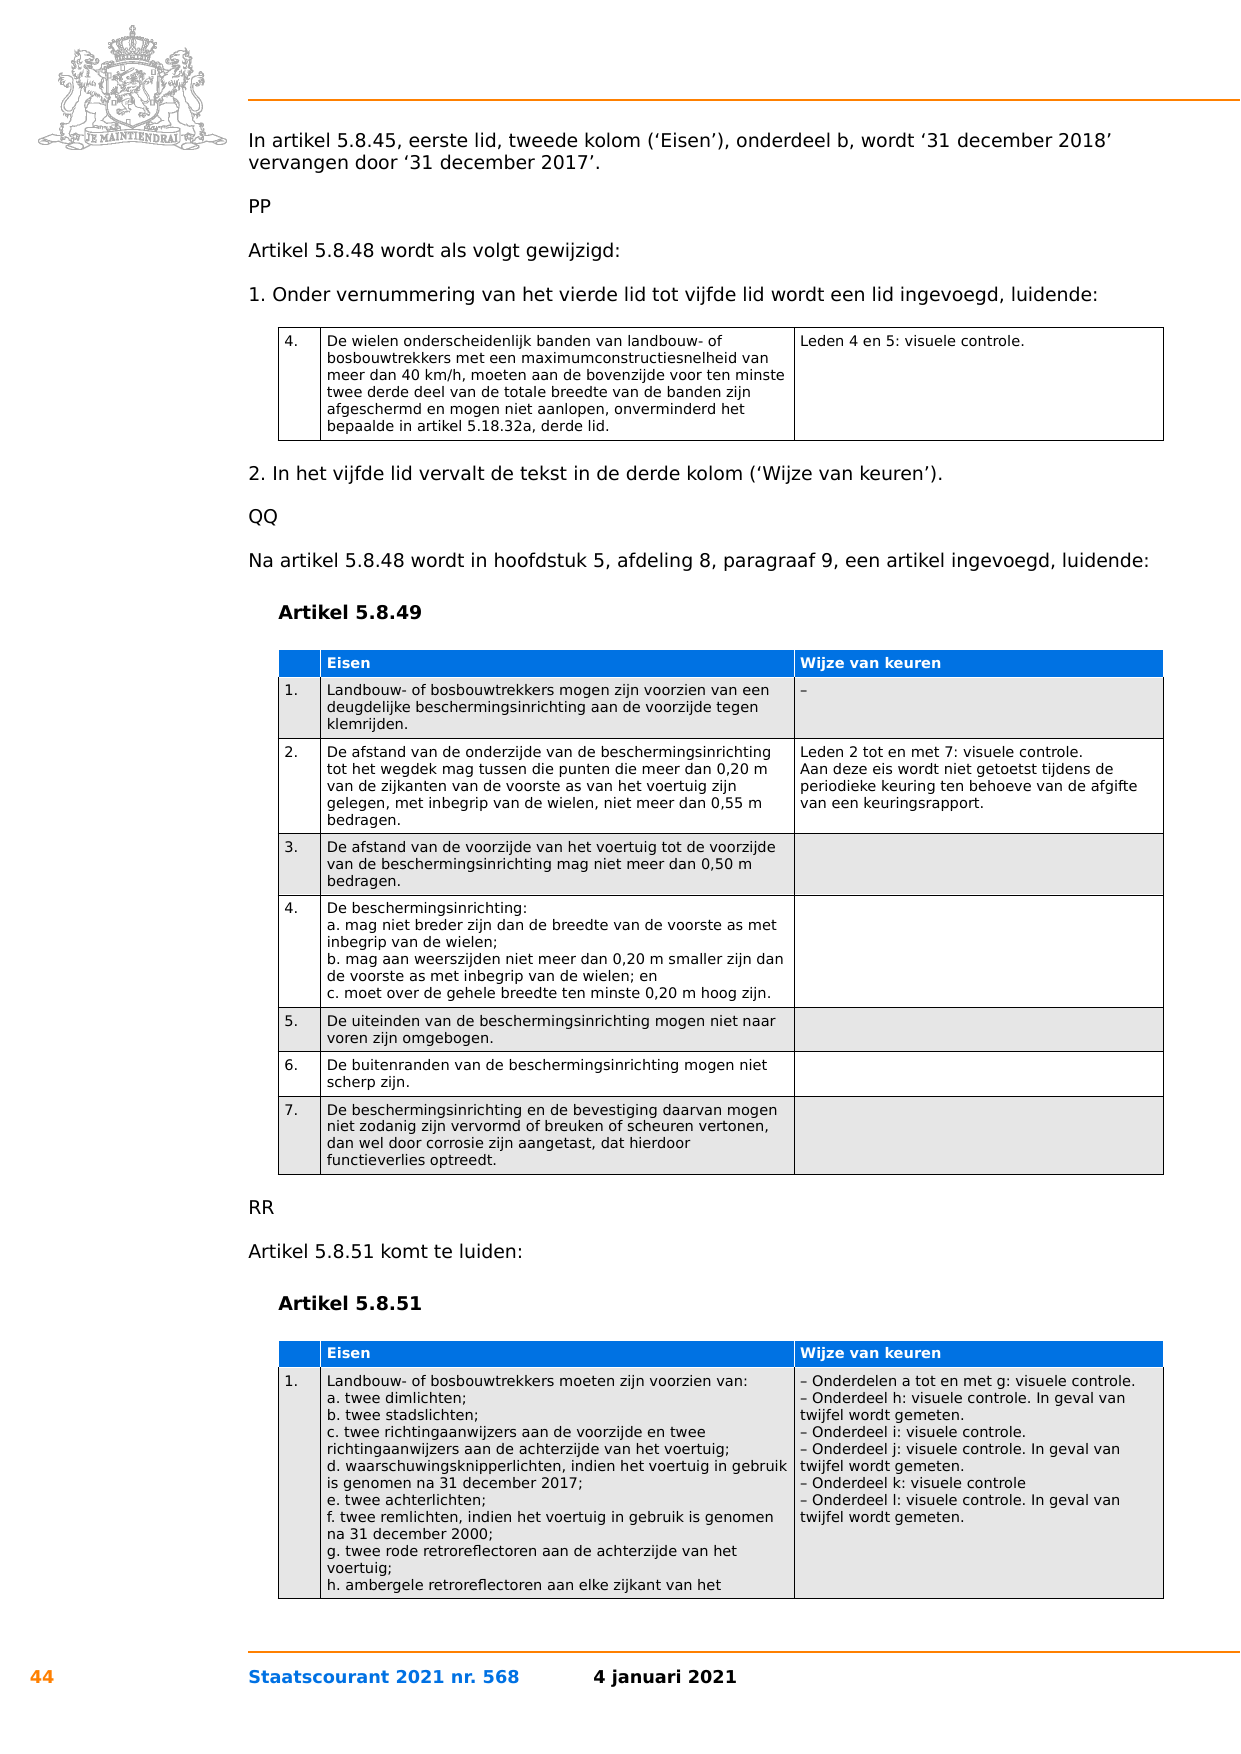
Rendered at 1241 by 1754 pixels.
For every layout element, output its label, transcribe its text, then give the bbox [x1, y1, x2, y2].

table_header De wielen onderscheidenlijk banden van landbouw- of bosbouwtrekkers met een maximumconstructiesnelheid van meer dan 40 km/h, moeten aan de bovenzijde voor ten minste twee derde deel van de totale breedte van de banden zijn afgeschermd en mogen niet aanlopen, onverminderd het bepaalde in artikel 5.18.32a, derde lid. [321, 328, 794, 439]
table_header [279, 1341, 320, 1367]
text In artikel 5.8.45, eerste lid, tweede kolom (‘Eisen’), onderdeel b, wordt ‘31 december 2018’ vervangen door ‘31 december 2017’. [248, 130, 1163, 174]
subtitle Artikel 5.8.51 [278, 1293, 1163, 1315]
table_cell – [795, 678, 1163, 738]
table_cell De buitenranden van de beschermingsinrichting mogen niet scherp zijn. [321, 1052, 794, 1096]
table_cell De afstand van de voorzijde van het voertuig tot de voorzijde van de beschermingsinrichting mag niet meer dan 0,50 m bedragen. [321, 834, 794, 894]
table_header Leden 4 en 5: visuele controle. [795, 328, 1163, 439]
table_header [279, 650, 320, 677]
table_cell Leden 2 tot en met 7: visuele controle. Aan deze eis wordt niet getoetst tijdens de periodieke keuring ten behoeve van de afgifte van een keuringsrapport. [795, 739, 1163, 833]
text QQ [248, 506, 1163, 528]
text Artikel 5.8.51 komt te luiden: [248, 1241, 1163, 1263]
table_header Wijze van keuren [795, 1341, 1163, 1367]
table_header Eisen [321, 1341, 794, 1367]
table_cell Landbouw- of bosbouwtrekkers moeten zijn voorzien van: a. twee dimlichten; b. twee stadslichten; c. twee richtingaanwijzers aan de voorzijde en twee richtingaanwijzers aan de achterzijde van het voertuig; d. waarschuwingsknipperlichten, indien het voertuig in gebruik is genomen na 31 december 2017; e. twee achterlichten; f. twee remlichten, indien het voertuig in gebruik is genomen na 31 december 2000; g. twee rode retroreflectoren aan de achterzijde van het voertuig; h. ambergele retroreflectoren aan elke zijkant van het [321, 1368, 794, 1598]
table_cell 6. [279, 1052, 320, 1096]
table_cell 3. [279, 834, 320, 894]
text 2. In het vijfde lid vervalt de tekst in de derde kolom (‘Wijze van keuren’). [248, 462, 1163, 484]
table_header Eisen [321, 650, 794, 677]
table_cell [795, 1008, 1163, 1051]
text Artikel 5.8.48 wordt als volgt gewijzigd: [248, 239, 1163, 262]
table_header 4. [279, 328, 320, 439]
table_cell [795, 1052, 1163, 1096]
table_cell [795, 1097, 1163, 1174]
table_cell [795, 896, 1163, 1007]
table_cell 1. [279, 678, 320, 738]
table_cell 5. [279, 1008, 320, 1051]
text Na artikel 5.8.48 wordt in hoofdstuk 5, afdeling 8, paragraaf 9, een artikel ingevoegd, luidende: [248, 550, 1163, 572]
table_cell Landbouw- of bosbouwtrekkers mogen zijn voorzien van een deugdelijke beschermingsinrichting aan de voorzijde tegen klemrijden. [321, 678, 794, 738]
text RR [248, 1197, 1163, 1219]
table_cell De uiteinden van de beschermingsinrichting mogen niet naar voren zijn omgebogen. [321, 1008, 794, 1051]
table_cell 2. [279, 739, 320, 833]
table_header Wijze van keuren [795, 650, 1163, 677]
table_cell – Onderdelen a tot en met g: visuele controle. – Onderdeel h: visuele controle. In geval van twijfel wordt gemeten. – Onderdeel i: visuele controle. – Onderdeel j: visuele controle. In geval van twijfel wordt gemeten. – Onderdeel k: visuele controle – Onderdeel l: visuele controle. In geval van twijfel wordt gemeten. [795, 1368, 1163, 1598]
table_cell De beschermingsinrichting en de bevestiging daarvan mogen niet zodanig zijn vervormd of breuken of scheuren vertonen, dan wel door corrosie zijn aangetast, dat hierdoor functieverlies optreedt. [321, 1097, 794, 1174]
table_cell 7. [279, 1097, 320, 1174]
text PP [248, 196, 1163, 218]
table_cell [795, 834, 1163, 894]
table_cell 4. [279, 896, 320, 1007]
subtitle Artikel 5.8.49 [278, 602, 1163, 624]
table_cell 1. [279, 1368, 320, 1598]
table_cell De afstand van de onderzijde van de beschermingsinrichting tot het wegdek mag tussen die punten die meer dan 0,20 m van de zijkanten van de voorste as van het voertuig zijn gelegen, met inbegrip van de wielen, niet meer dan 0,55 m bedragen. [321, 739, 794, 833]
table_cell De beschermingsinrichting: a. mag niet breder zijn dan de breedte van de voorste as met inbegrip van de wielen; b. mag aan weerszijden niet meer dan 0,20 m smaller zijn dan de voorste as met inbegrip van de wielen; en c. moet over de gehele breedte ten minste 0,20 m hoog zijn. [321, 896, 794, 1007]
picture [38, 25, 227, 150]
text 1. Onder vernummering van het vierde lid tot vijfde lid wordt een lid ingevoegd, luidende: [248, 283, 1163, 305]
